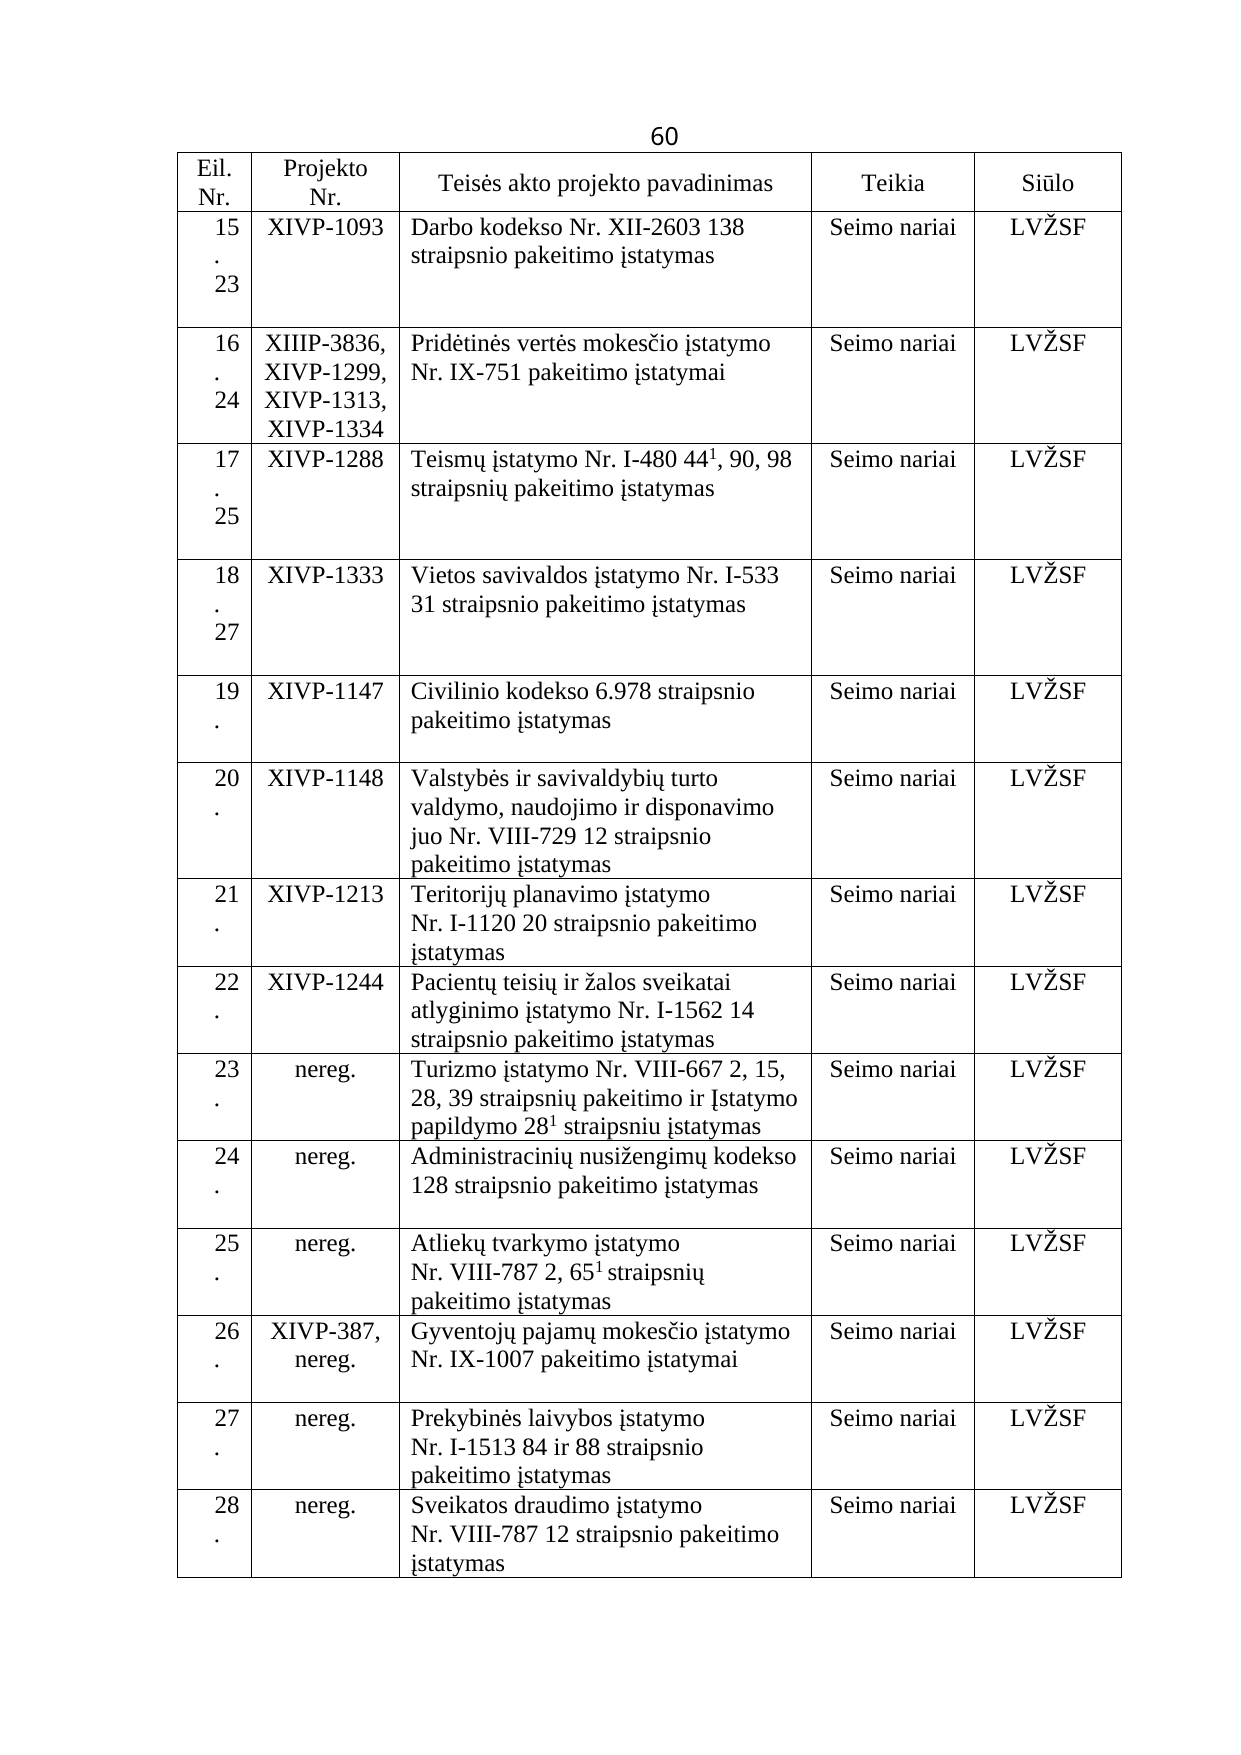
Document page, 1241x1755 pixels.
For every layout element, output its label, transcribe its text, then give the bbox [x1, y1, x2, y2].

table_cell Prekybinės laivybos įstatymo Nr. I-1513 84 ir 88 straipsnio pakeitimo įstatymas [400, 1403, 811, 1489]
table_cell Vietos savivaldos įstatymo Nr. I-533 31 straipsnio pakeitimo įstatymas [400, 560, 811, 675]
table_cell LVŽSF [975, 1403, 1121, 1489]
table_cell XIVP-387, nereg. [252, 1316, 399, 1402]
table_cell Civilinio kodekso 6.978 straipsnio pakeitimo įstatymas [400, 676, 811, 762]
table_cell XIVP-1244 [252, 967, 399, 1053]
table_cell LVŽSF [975, 1054, 1121, 1140]
table_cell XIVP-1213 [252, 879, 399, 966]
table_header Teikia [812, 153, 974, 211]
table_cell Seimo nariai [812, 1229, 974, 1315]
table_header Projekto Nr. [252, 153, 399, 211]
table_cell Seimo nariai [812, 212, 974, 327]
table_cell Seimo nariai [812, 328, 974, 443]
table_cell nereg. [252, 1403, 399, 1489]
table_cell Seimo nariai [812, 1141, 974, 1227]
table_cell Seimo nariai [812, 879, 974, 966]
table_cell [178, 1141, 251, 1227]
table_cell nereg. [252, 1141, 399, 1227]
table_cell [178, 1403, 251, 1489]
table_cell Seimo nariai [812, 444, 974, 559]
table_cell 25. [178, 444, 251, 559]
table_cell LVŽSF [975, 676, 1121, 762]
table_cell LVŽSF [975, 1141, 1121, 1227]
table_cell Turizmo įstatymo Nr. VIII-667 2, 15, 28, 39 straipsnių pakeitimo ir Įstatymo papildymo 281 straipsniu įstatymas [400, 1054, 811, 1140]
table_cell Seimo nariai [812, 967, 974, 1053]
table_cell [178, 1229, 251, 1315]
table_cell LVŽSF [975, 212, 1121, 327]
table_cell XIVP-1147 [252, 676, 399, 762]
table_cell Atliekų tvarkymo įstatymo Nr. VIII-787 2, 651 straipsnių pakeitimo įstatymas [400, 1229, 811, 1315]
table_cell Teritorijų planavimo įstatymo Nr. I-1120 20 straipsnio pakeitimo įstatymas [400, 879, 811, 966]
table_cell LVŽSF [975, 1229, 1121, 1315]
table_cell nereg. [252, 1054, 399, 1140]
table_cell XIVP-1333 [252, 560, 399, 675]
table_cell 27. [178, 560, 251, 675]
table_cell LVŽSF [975, 763, 1121, 878]
table_cell Seimo nariai [812, 1316, 974, 1402]
table_cell [178, 967, 251, 1053]
table_cell Administracinių nusižengimų kodekso 128 straipsnio pakeitimo įstatymas [400, 1141, 811, 1227]
table_cell Valstybės ir savivaldybių turto valdymo, naudojimo ir disponavimo juo Nr. VIII-729 12 straipsnio pakeitimo įstatymas [400, 763, 811, 878]
table_cell [178, 1054, 251, 1140]
table_cell nereg. [252, 1229, 399, 1315]
table_cell 23. [178, 212, 251, 327]
table_cell Pacientų teisių ir žalos sveikatai atlyginimo įstatymo Nr. I-1562 14 straipsnio pakeitimo įstatymas [400, 967, 811, 1053]
table_cell LVŽSF [975, 1316, 1121, 1402]
table_cell Seimo nariai [812, 1490, 974, 1577]
table_cell [178, 763, 251, 878]
table_cell [178, 1490, 251, 1577]
table_cell Sveikatos draudimo įstatymo Nr. VIII-787 12 straipsnio pakeitimo įstatymas [400, 1490, 811, 1577]
table_cell [178, 1316, 251, 1402]
table_cell XIVP-1288 [252, 444, 399, 559]
table_cell Seimo nariai [812, 560, 974, 675]
table_cell LVŽSF [975, 328, 1121, 443]
table_cell Seimo nariai [812, 1403, 974, 1489]
table_cell LVŽSF [975, 967, 1121, 1053]
table_cell Seimo nariai [812, 676, 974, 762]
table_cell Teismų įstatymo Nr. I-480 441, 90, 98 straipsnių pakeitimo įstatymas [400, 444, 811, 559]
table_cell Seimo nariai [812, 1054, 974, 1140]
table_cell Darbo kodekso Nr. XII-2603 138 straipsnio pakeitimo įstatymas [400, 212, 811, 327]
table_header Eil. Nr. [178, 153, 251, 211]
table_header Siūlo [975, 153, 1121, 211]
table_header Teisės akto projekto pavadinimas [400, 153, 811, 211]
table_cell [178, 879, 251, 966]
table_cell Pridėtinės vertės mokesčio įstatymo Nr. IX-751 pakeitimo įstatymai [400, 328, 811, 443]
table_cell [178, 676, 251, 762]
table_cell LVŽSF [975, 444, 1121, 559]
table_cell nereg. [252, 1490, 399, 1577]
table_cell 24. [178, 328, 251, 443]
table_cell LVŽSF [975, 560, 1121, 675]
table_cell Gyventojų pajamų mokesčio įstatymo Nr. IX-1007 pakeitimo įstatymai [400, 1316, 811, 1402]
table_cell XIIIP-3836, XIVP-1299, XIVP-1313, XIVP-1334 [252, 328, 399, 443]
table_cell XIVP-1093 [252, 212, 399, 327]
table_cell LVŽSF [975, 1490, 1121, 1577]
table_cell XIVP-1148 [252, 763, 399, 878]
table_cell Seimo nariai [812, 763, 974, 878]
table_cell LVŽSF [975, 879, 1121, 966]
